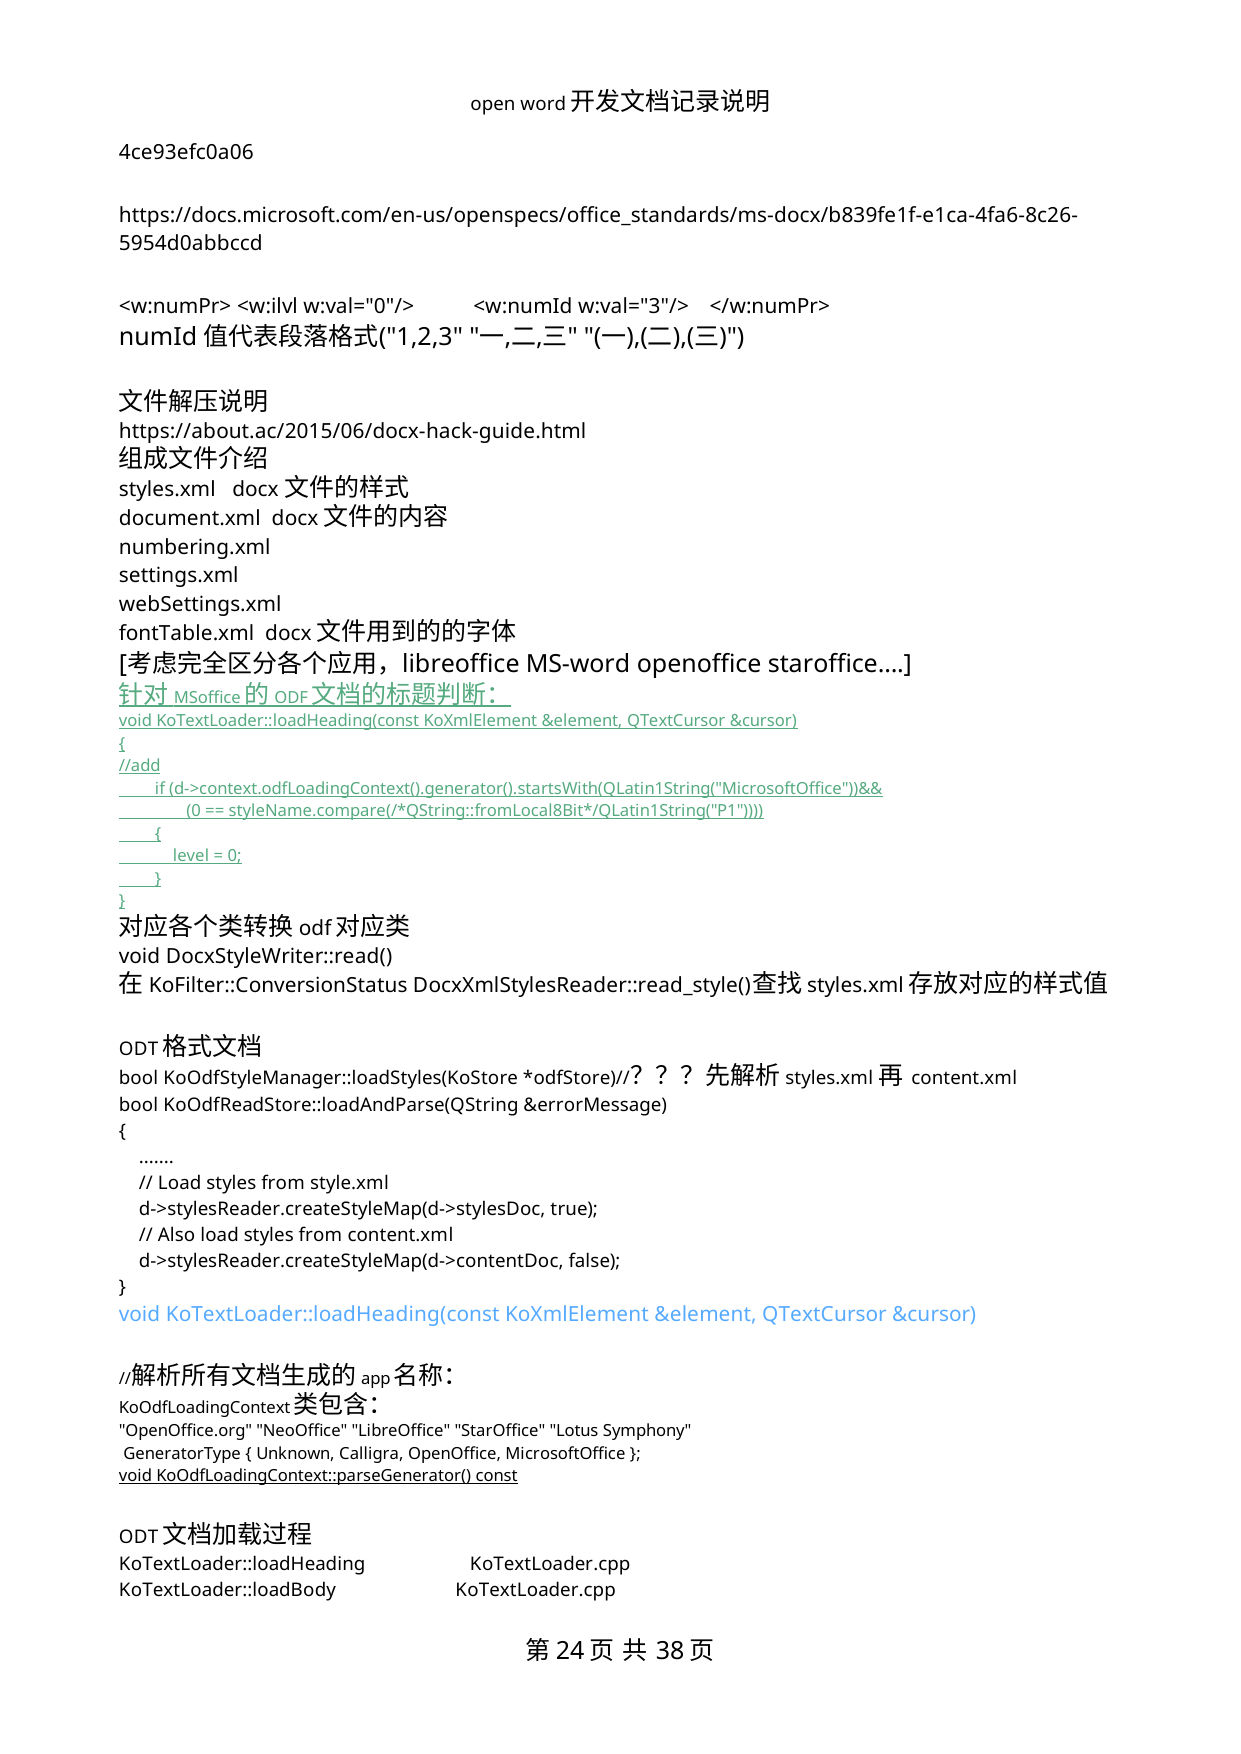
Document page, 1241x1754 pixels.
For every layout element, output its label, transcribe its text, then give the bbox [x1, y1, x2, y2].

text GeneratorType { Unknown, Calligra, OpenOffice, MicrosoftOffice }; [119, 1442, 1121, 1464]
text if (d->context.odfLoadingContext().generator().startsWith(QLatin1String("MicrosoftOffice"))&& [119, 777, 1121, 799]
text bool KoOdfStyleManager::loadStyles(KoStore *odfStore)//？？？先解析styles.xml 再 content.xml [119, 1061, 1121, 1090]
text settings.xml [119, 560, 1121, 589]
text KoTextLoader::loadHeading KoTextLoader.cpp [119, 1549, 1121, 1576]
text KoOdfLoadingContext类包含： [119, 1390, 1121, 1419]
text d->stylesReader.createStyleMap(d->stylesDoc, true); [119, 1194, 1121, 1221]
text void DocxStyleWriter::read() [119, 941, 1121, 969]
text //add [119, 754, 1121, 777]
text 4ce93efc0a06 [119, 137, 1121, 166]
text ODT格式文档 [119, 1032, 1121, 1061]
text level = 0; [119, 844, 1121, 867]
text (0 == styleName.compare(/*QString::fromLocal8Bit*/QLatin1String("P1")))) [119, 799, 1121, 822]
text void KoOdfLoadingContext::parseGenerator() const [119, 1464, 1121, 1487]
text { [119, 822, 1121, 844]
text 文件解压说明 [119, 387, 1121, 416]
text https://docs.microsoft.com/en-us/openspecs/office_standards/ms-docx/b839fe1f-e1ca-4fa6-8c26-5954d0abbccd [119, 200, 1121, 257]
text "OpenOffice.org" "NeoOffice" "LibreOffice" "StarOffice" "Lotus Symphony" [119, 1419, 1121, 1442]
text ODT文档加载过程 [119, 1521, 1121, 1549]
text { [119, 1116, 1121, 1142]
text bool KoOdfReadStore::loadAndParse(QString &errorMessage) [119, 1090, 1121, 1116]
text } [119, 1273, 1121, 1299]
text void KoTextLoader::loadHeading(const KoXmlElement &element, QTextCursor &cursor) [119, 1299, 1121, 1327]
text [考虑完全区分各个应用，libreoffice MS-word openoffice staroffice....] [119, 646, 1121, 680]
text } [119, 867, 1121, 889]
text { [119, 732, 1121, 754]
text fontTable.xml docx文件用到的的字体 [119, 617, 1121, 646]
text // Load styles from style.xml [119, 1168, 1121, 1194]
text document.xml docx 文件的内容 [119, 503, 1121, 532]
text https://about.ac/2015/06/docx-hack-guide.html [119, 416, 1121, 445]
text webSettings.xml [119, 589, 1121, 617]
text // Also load styles from content.xml [119, 1221, 1121, 1247]
text 针对MSoffice的ODF文档的标题判断： [119, 680, 1121, 709]
text numbering.xml [119, 532, 1121, 560]
text numId 值代表段落格式("1,2,3" "一,二,三" "(一),(二),(三)") [119, 319, 1121, 353]
text d->stylesReader.createStyleMap(d->contentDoc, false); [119, 1247, 1121, 1273]
text <w:numPr> <w:ilvl w:val="0"/> <w:numId w:val="3"/> </w:numPr> [119, 291, 1121, 319]
text //解析所有文档生成的app名称： [119, 1361, 1121, 1390]
text 在KoFilter::ConversionStatus DocxXmlStylesReader::read_style()查找styles.xml存放对应的样式值 [119, 969, 1121, 998]
text KoTextLoader::loadBody KoTextLoader.cpp [119, 1576, 1121, 1602]
text 组成文件介绍 [119, 445, 1121, 474]
text 对应各个类转换odf对应类 [119, 912, 1121, 941]
text } [119, 889, 1121, 912]
text void KoTextLoader::loadHeading(const KoXmlElement &element, QTextCursor &cursor) [119, 709, 1121, 732]
text ....... [119, 1142, 1121, 1168]
text styles.xml docx 文件的样式 [119, 474, 1121, 503]
